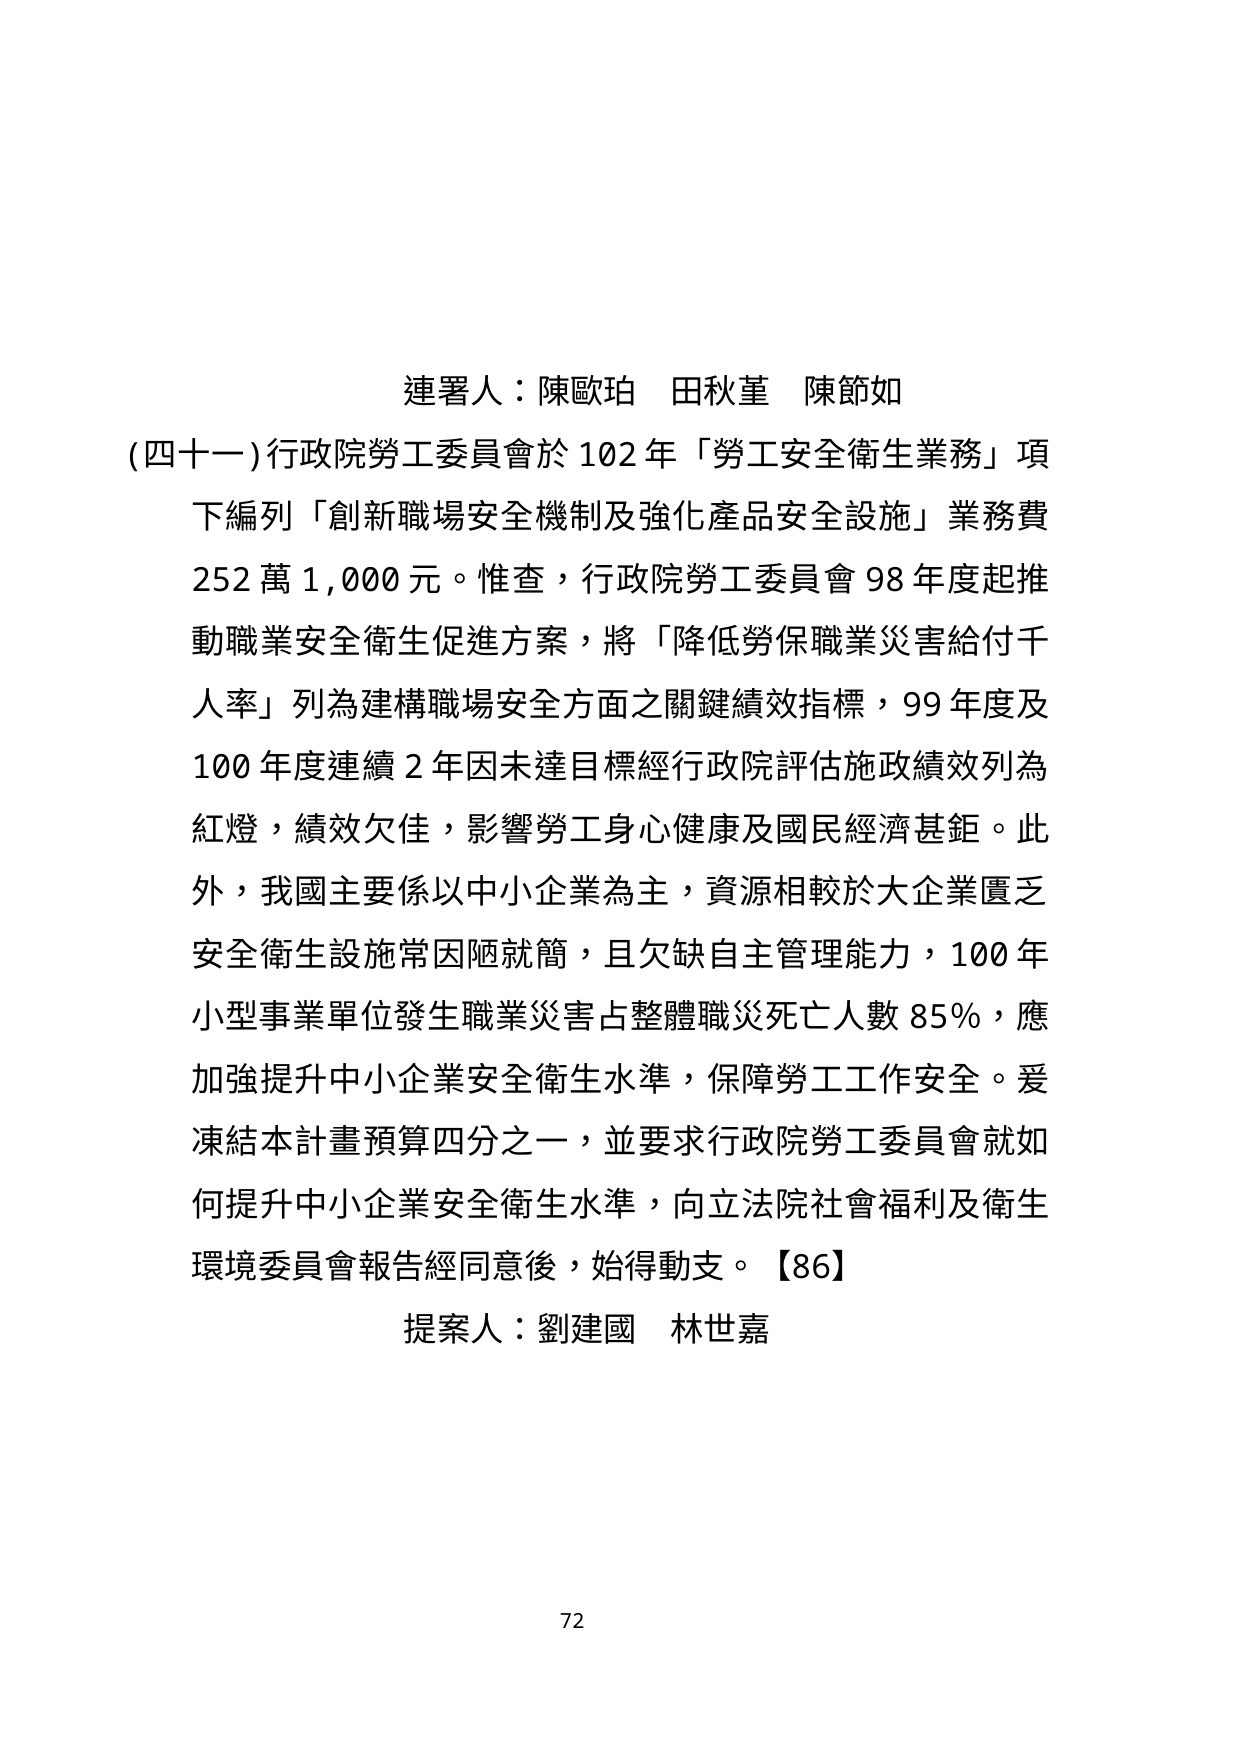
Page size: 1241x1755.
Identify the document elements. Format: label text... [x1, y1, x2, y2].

text 連署人：陳歐珀 田秋堇 陳節如 [94, 347, 1050, 410]
text 提案人：劉建國 林世嘉 [94, 1285, 1050, 1347]
text (四十一)行政院勞工委員會於102年「勞工安全衛生業務」項下編列「創新職場安全機制及強化產品安全設施」業務費252萬1,000元。惟查，行政院勞工委員會98年度起推動職業安全衛生促進方案，將「降低勞保職業災害給付千人率」列為建構職場安全方面之關鍵績效指標，99年度及100年度連續2年因未達目標經行政院評估施政績效列為紅燈，績效欠佳，影響勞工身心健康及國民經濟甚鉅。此外，我國主要係以中小企業為主，資源相較於大企業匱乏，安全衛生設施常因陋就簡，且欠缺自主管理能力，100年小型事業單位發生職業災害占整體職災死亡人數85％，應加強提升中小企業安全衛生水準，保障勞工工作安全。爰凍結本計畫預算四分之一，並要求行政院勞工委員會就如何提升中小企業安全衛生水準，向立法院社會福利及衛生環境委員會報告經同意後，始得動支。【86】 [123, 410, 1050, 1285]
